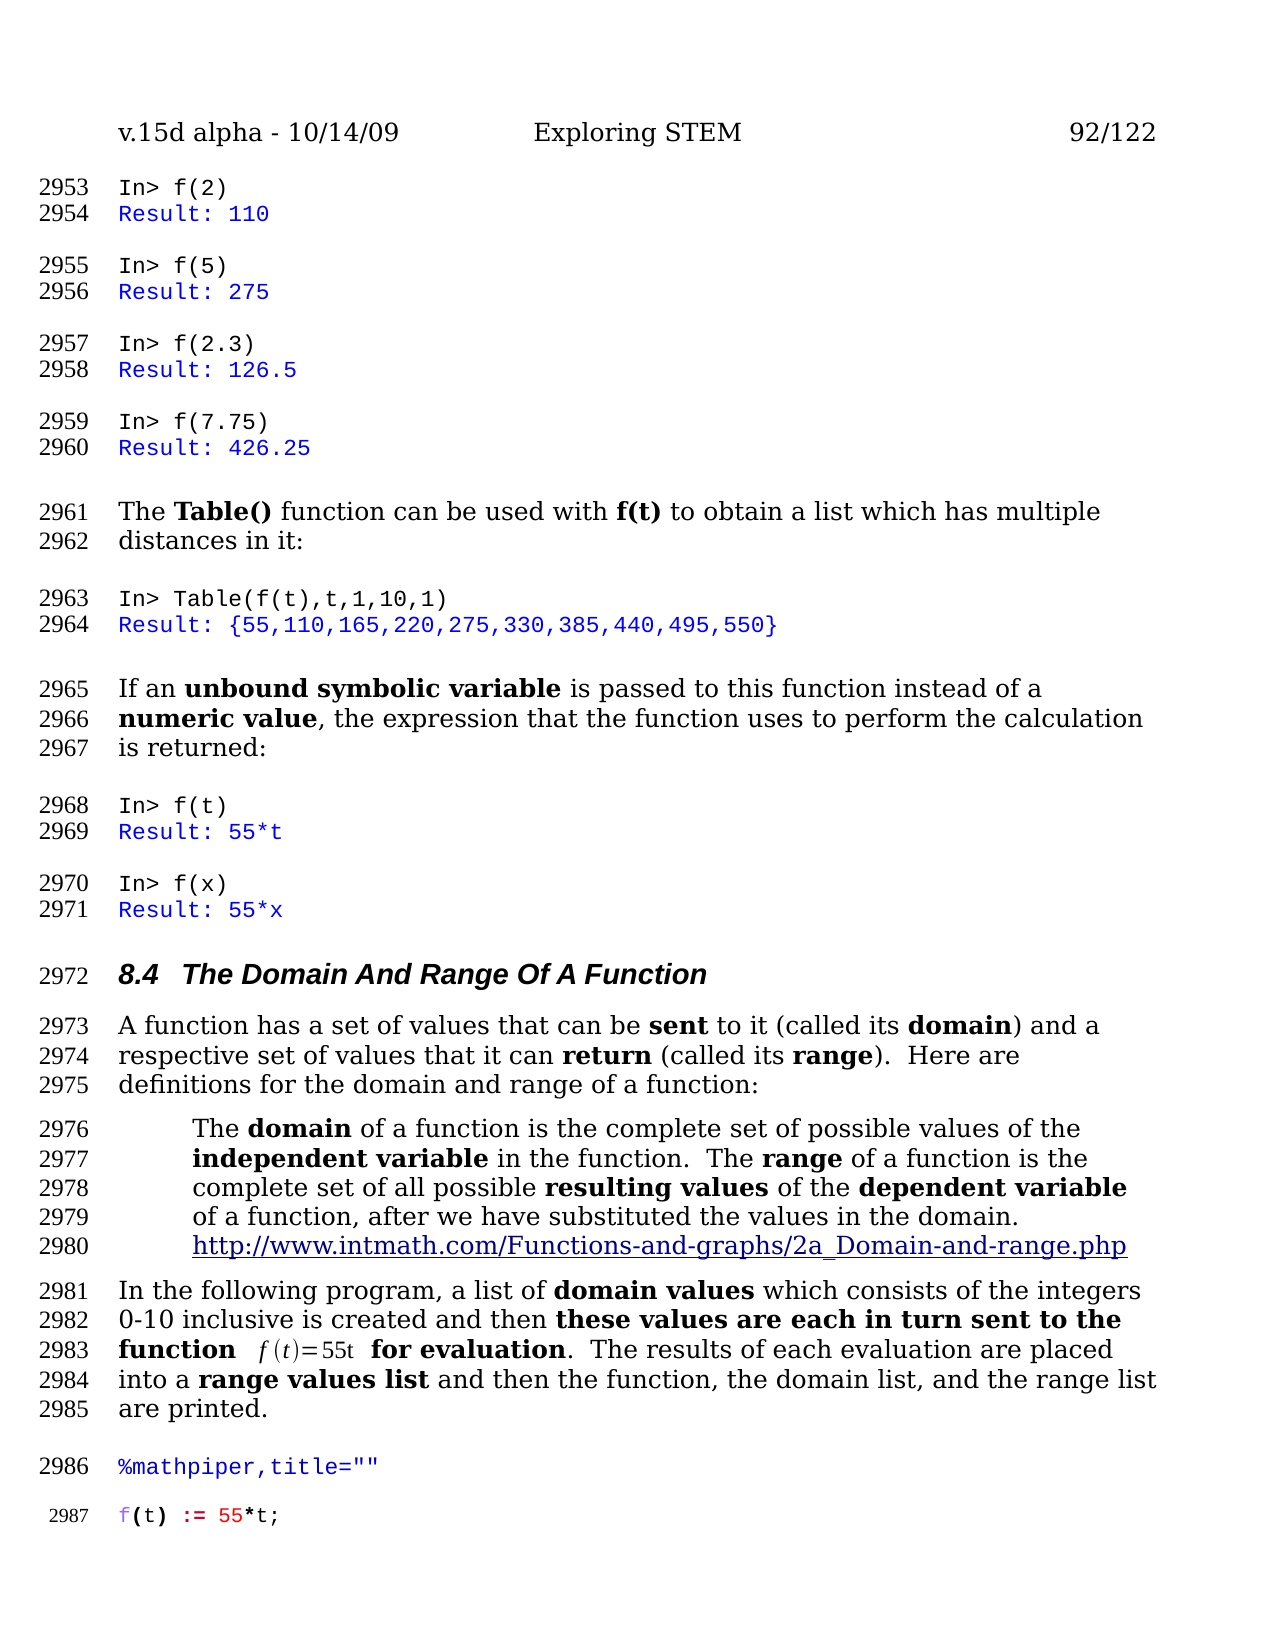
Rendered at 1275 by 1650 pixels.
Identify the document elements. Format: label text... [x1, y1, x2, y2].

text In> f(t) [118, 794, 1157, 820]
text Result: 110 [118, 203, 1157, 229]
text Result: 275 [118, 281, 1157, 306]
text In> f(5) [118, 254, 1157, 281]
text In> f(2) [118, 177, 1157, 203]
text If an unbound symbolic variable is passed to this function instead of a numeric value, the expression that the function uses to perform the calculation is returned: [118, 674, 1157, 762]
text A function has a set of values that can be sent to it (called its domain) and a respective set of values that it can return (called its range). Here are definitions for the domain and range of a function: [118, 1011, 1157, 1099]
text Result: 426.25 [118, 436, 1157, 462]
text The Table() function can be used with f(t) to obtain a list which has multiple distances in it: [118, 497, 1157, 556]
text Result: 55*x [118, 898, 1157, 924]
text In the following program, a list of domain values which consists of the integers 0-10 inclusive is created and then these values are each in turn sent to the functionfor evaluation. The results of each evaluation are placed into a range values list and then the function, the domain list, and the range list are printed. [118, 1276, 1157, 1423]
text f(t) := 55*t; [118, 1505, 1157, 1528]
text In> f(2.3) [118, 332, 1157, 358]
text In> f(x) [118, 872, 1157, 898]
text Result: 126.5 [118, 358, 1157, 384]
text Result: {55,110,165,220,275,330,385,440,495,550} [118, 613, 1157, 639]
text Result: 55*t [118, 820, 1157, 846]
text %mathpiper,title="" [118, 1455, 1157, 1481]
subtitle The Domain And Range Of A Function [118, 957, 1157, 990]
text The domain of a function is the complete set of possible values of the independent variable in the function. The range of a function is the complete set of all possible resulting values of the dependent variable of a function, after we have substituted the values in the domain. http://www.intmath.com/Functions-and-graphs/2a_Domain-and-range.php [192, 1114, 1157, 1261]
text In> Table(f(t),t,1,10,1) [118, 587, 1157, 613]
text In> f(7.75) [118, 410, 1157, 436]
